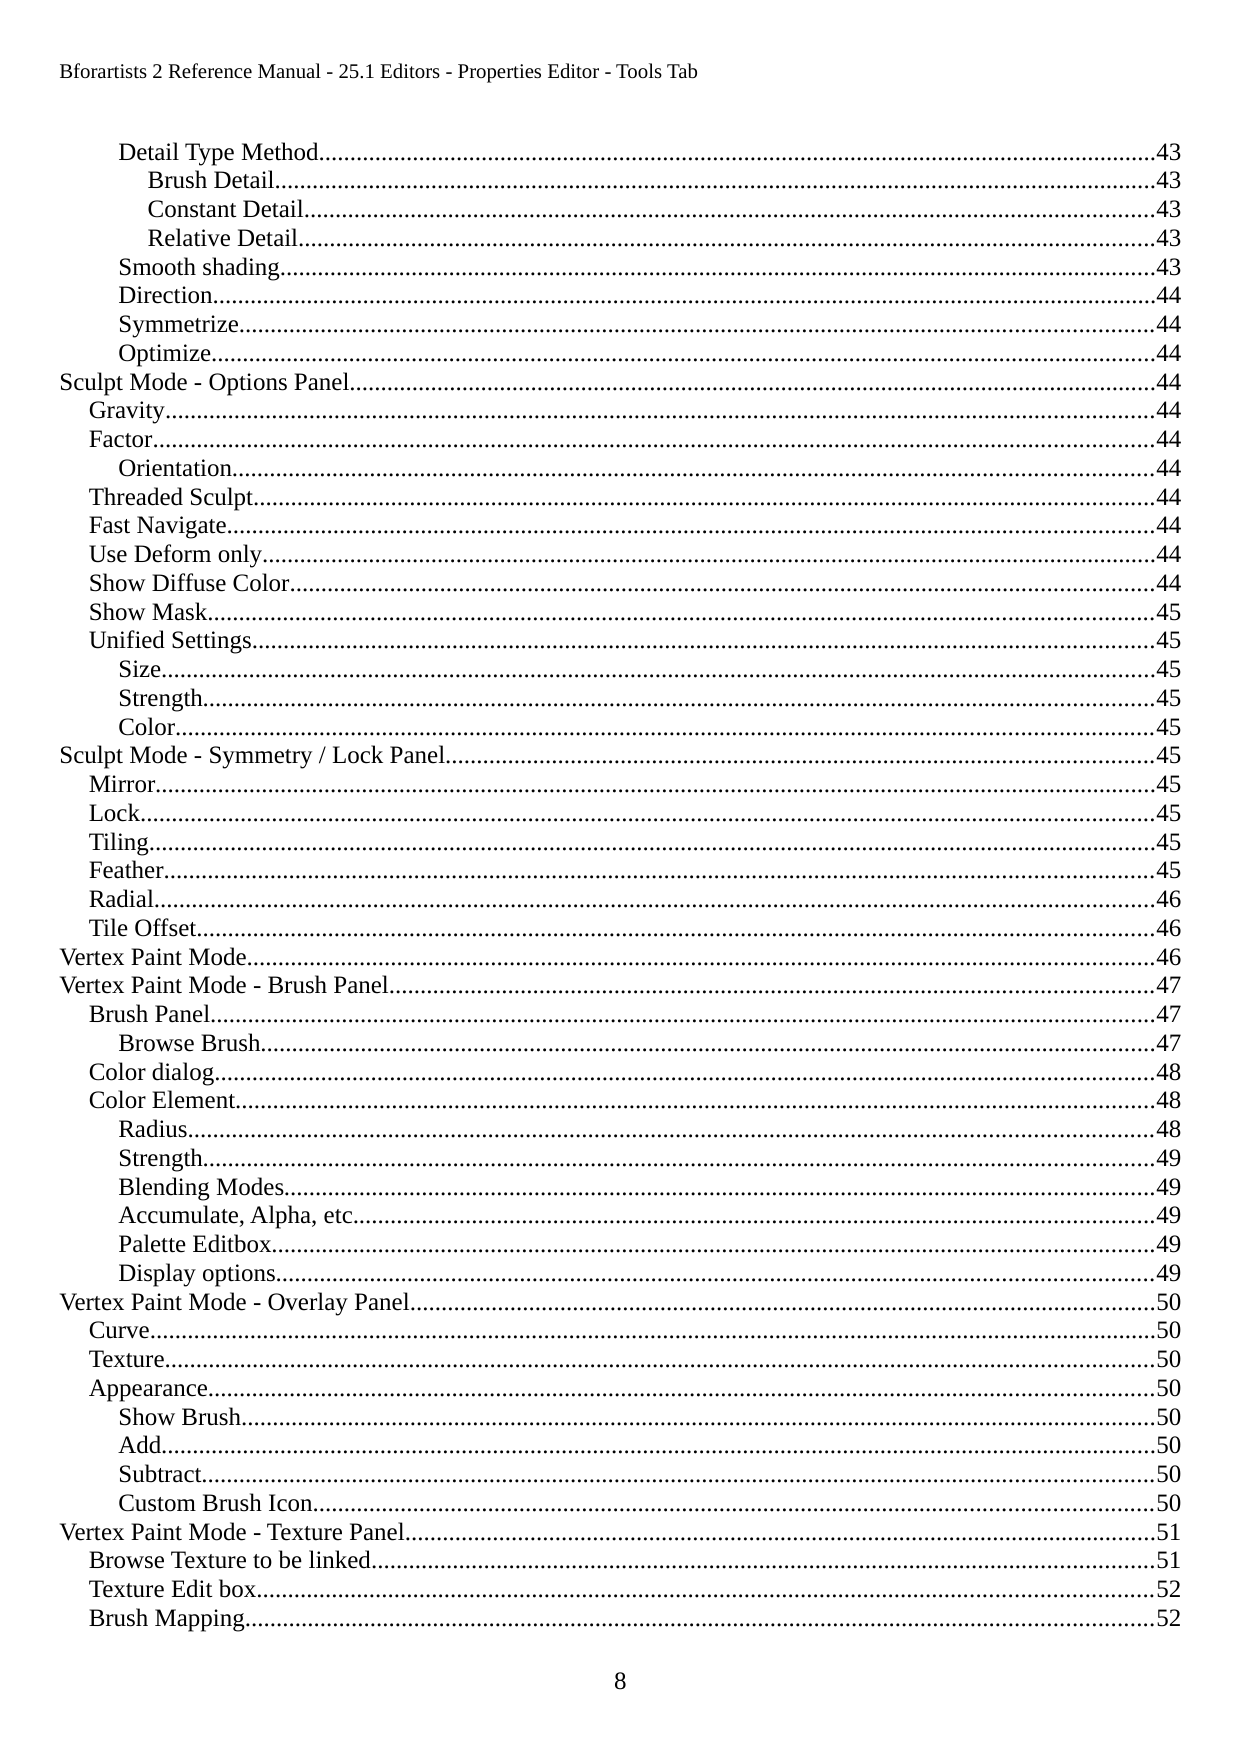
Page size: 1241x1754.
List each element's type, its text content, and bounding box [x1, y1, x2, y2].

text Color dialog 48 [88, 1057, 1181, 1085]
text Browse Texture to be linked 51 [88, 1545, 1181, 1574]
text Curve 50 [88, 1315, 1181, 1344]
text Show Mask 45 [88, 597, 1181, 625]
text Texture Edit box 52 [88, 1574, 1181, 1603]
text Vertex Paint Mode - Overlay Panel 50 [59, 1287, 1181, 1315]
text Palette Editbox 49 [118, 1229, 1181, 1258]
text Custom Brush Icon 50 [118, 1488, 1181, 1517]
text Threaded Sculpt 44 [88, 482, 1181, 510]
text Strength 49 [118, 1143, 1181, 1172]
text Show Diffuse Color 44 [88, 568, 1181, 597]
text Detail Type Method 43 [118, 137, 1181, 165]
text Smooth shading 43 [118, 252, 1181, 280]
text Tile Offset 46 [88, 913, 1181, 942]
text Feather 45 [88, 855, 1181, 884]
text Texture 50 [88, 1344, 1181, 1373]
text Fast Navigate 44 [88, 510, 1181, 539]
text Accumulate, Alpha, etc. 49 [118, 1200, 1181, 1229]
text Browse Brush 47 [118, 1028, 1181, 1057]
text Brush Panel 47 [88, 999, 1181, 1028]
text Vertex Paint Mode 46 [59, 942, 1181, 970]
text Brush Mapping 52 [88, 1603, 1181, 1632]
text Show Brush 50 [118, 1402, 1181, 1430]
text Brush Detail 43 [147, 165, 1181, 194]
text Symmetrize 44 [118, 309, 1181, 338]
text Gravity 44 [88, 395, 1181, 424]
text Use Deform only 44 [88, 539, 1181, 568]
text Appearance 50 [88, 1373, 1181, 1402]
text Color Element 48 [88, 1085, 1181, 1114]
text Size 45 [118, 654, 1181, 683]
text Subtract 50 [118, 1459, 1181, 1488]
text Lock 45 [88, 798, 1181, 827]
text Color 45 [118, 712, 1181, 740]
text Radial 46 [88, 884, 1181, 913]
text Sculpt Mode - Symmetry / Lock Panel 45 [59, 740, 1181, 769]
text Add 50 [118, 1430, 1181, 1459]
text Relative Detail 43 [147, 223, 1181, 252]
text Strength 45 [118, 683, 1181, 712]
text Unified Settings 45 [88, 625, 1181, 654]
text Direction 44 [118, 280, 1181, 309]
text Constant Detail 43 [147, 194, 1181, 223]
text Factor 44 [88, 424, 1181, 453]
text Tiling 45 [88, 827, 1181, 855]
text Orientation 44 [118, 453, 1181, 482]
text Vertex Paint Mode - Texture Panel 51 [59, 1517, 1181, 1545]
text Mirror 45 [88, 769, 1181, 798]
text Display options 49 [118, 1258, 1181, 1287]
text Vertex Paint Mode - Brush Panel 47 [59, 970, 1181, 999]
text Blending Modes 49 [118, 1172, 1181, 1200]
text Radius 48 [118, 1114, 1181, 1143]
text Sculpt Mode - Options Panel 44 [59, 367, 1181, 395]
text Optimize 44 [118, 338, 1181, 367]
